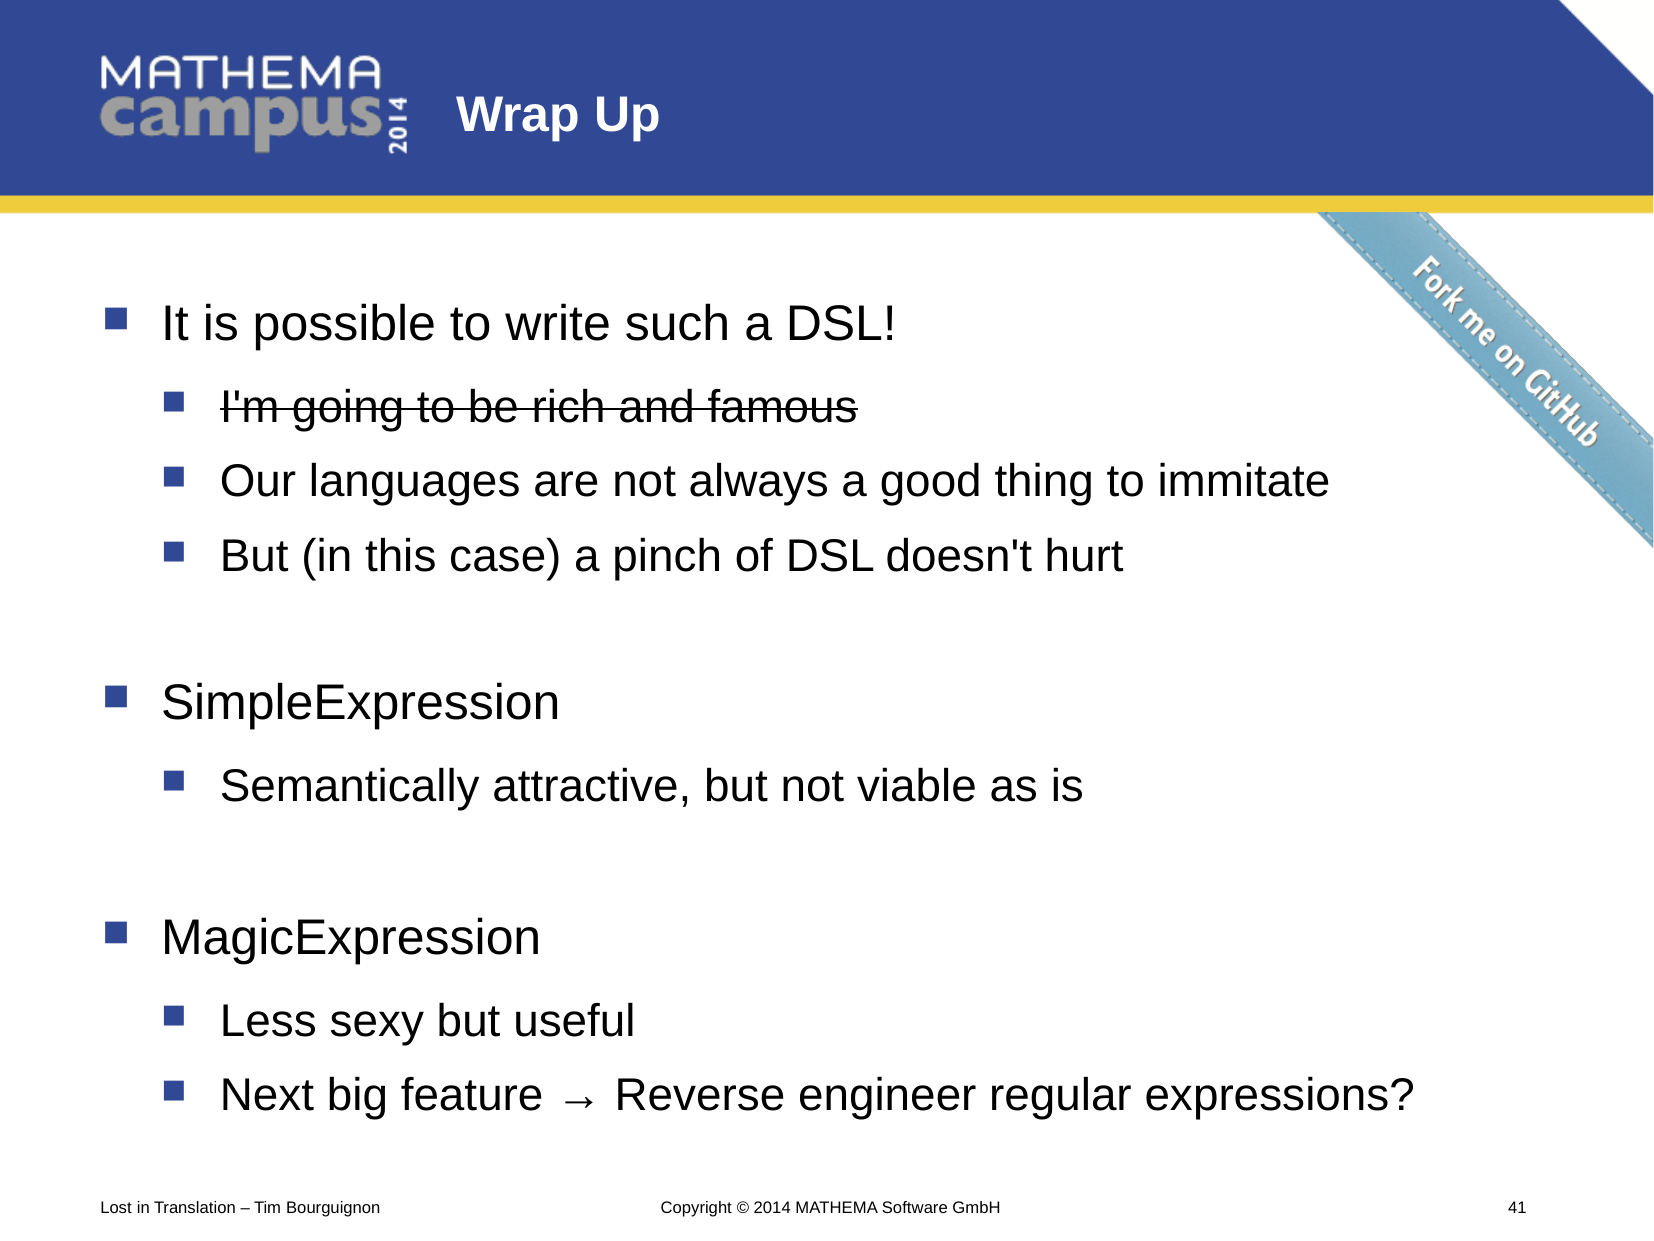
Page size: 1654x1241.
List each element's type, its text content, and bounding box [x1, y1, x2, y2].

list It is possible to write such a DSL! I'm going to be rich and famous Our languages are not always a good thing to immitate But (in this case) a pinch of DSL doesn't hurt SimpleExpression Semantically attractive, but not viable as is MagicExpression Less sexy but useful Next big feature → Reverse engineer regular expressions? [101, 295, 1528, 1139]
picture [0, 0, 1654, 550]
title Wrap Up [456, 68, 1528, 160]
